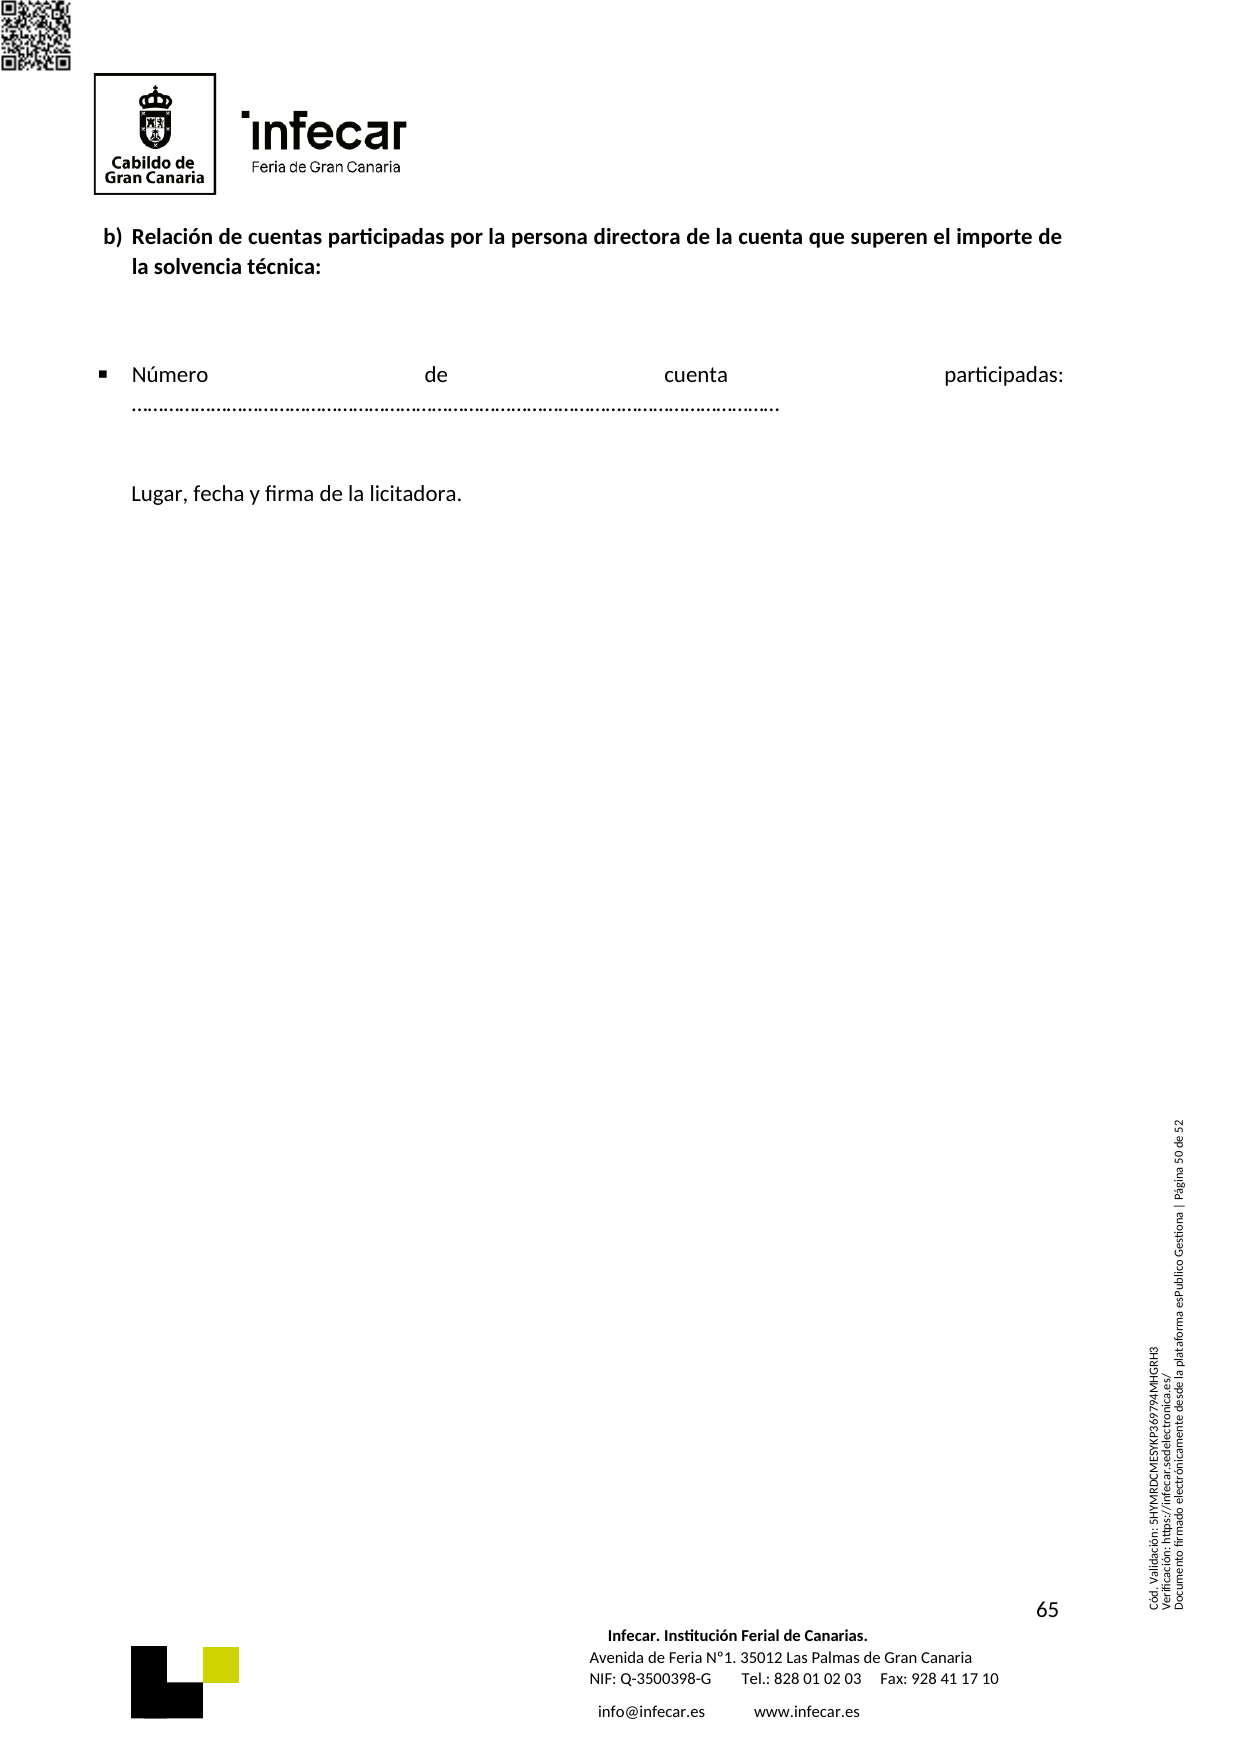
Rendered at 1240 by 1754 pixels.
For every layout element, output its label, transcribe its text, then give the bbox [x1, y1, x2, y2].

list Número de cuenta participadas: …………………………………………………………………………………………………………… [94, 360, 1064, 418]
list Relación de cuentas participadas por la persona directora de la cuenta que superen el importe de la solvencia técnica: [103, 222, 1064, 280]
text Lugar, fecha y firma de la licitadora. [131, 479, 1064, 507]
